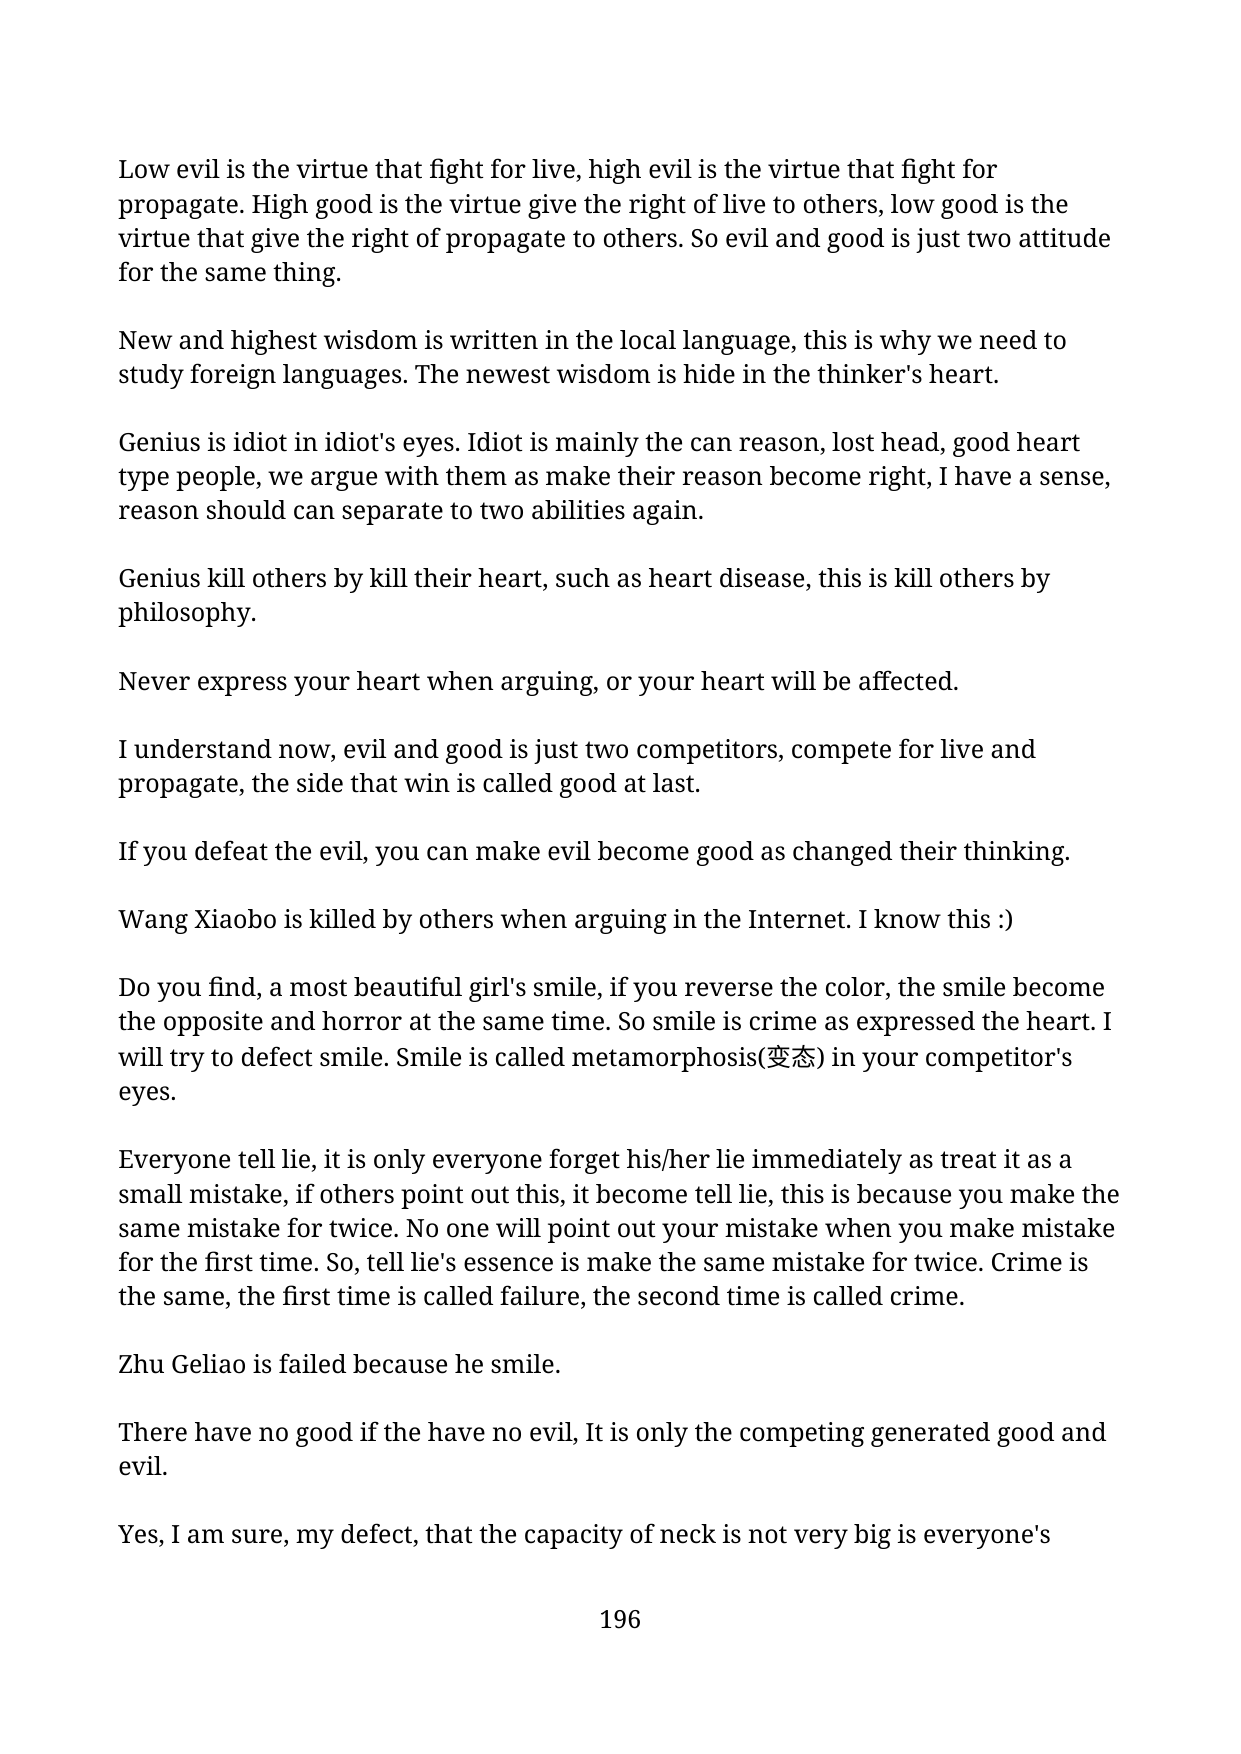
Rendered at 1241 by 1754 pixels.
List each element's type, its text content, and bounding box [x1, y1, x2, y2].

text Genius is idiot in idiot's eyes. Idiot is mainly the can reason, lost head, good heart type people, we argue with them as make their reason become right, I have a sense, reason should can separate to two abilities again. [118, 425, 1122, 527]
text Yes, I am sure, my defect, that the capacity of neck is not very big is everyone's [118, 1517, 1122, 1551]
text Genius kill others by kill their heart, such as heart disease, this is kill others by philosophy. [118, 561, 1122, 629]
text Low evil is the virtue that fight for live, high evil is the virtue that fight for propagate. High good is the virtue give the right of live to others, low good is the virtue that give the right of propagate to others. So evil and good is just two attitude for the same thing. [118, 152, 1122, 288]
text If you defeat the evil, you can make evil become good as changed their thinking. [118, 833, 1122, 867]
text There have no good if the have no evil, It is only the competing generated good and evil. [118, 1415, 1122, 1483]
text Never express your heart when arguing, or your heart will be affected. [118, 663, 1122, 697]
text Everyone tell lie, it is only everyone forget his/her lie immediately as treat it as a small mistake, if others point out this, it become tell lie, this is because you make the same mistake for twice. No one will point out your mistake when you make mistake for the first time. So, tell lie's essence is make the same mistake for twice. Crime is the same, the first time is called failure, the second time is called crime. [118, 1142, 1122, 1312]
text Wang Xiaobo is killed by others when arguing in the Internet. I know this :) [118, 902, 1122, 936]
text Zhu Geliao is failed because he smile. [118, 1347, 1122, 1381]
text Do you find, a most beautiful girl's smile, if you reverse the color, the smile become the opposite and horror at the same time. So smile is crime as expressed the heart. I will try to defect smile. Smile is called metamorphosis(变态) in your competitor's eyes. [118, 970, 1122, 1108]
text I understand now, evil and good is just two competitors, compete for live and propagate, the side that win is called good at last. [118, 731, 1122, 799]
text New and highest wisdom is written in the local language, this is why we need to study foreign languages. The newest wisdom is hide in the thinker's heart. [118, 322, 1122, 391]
